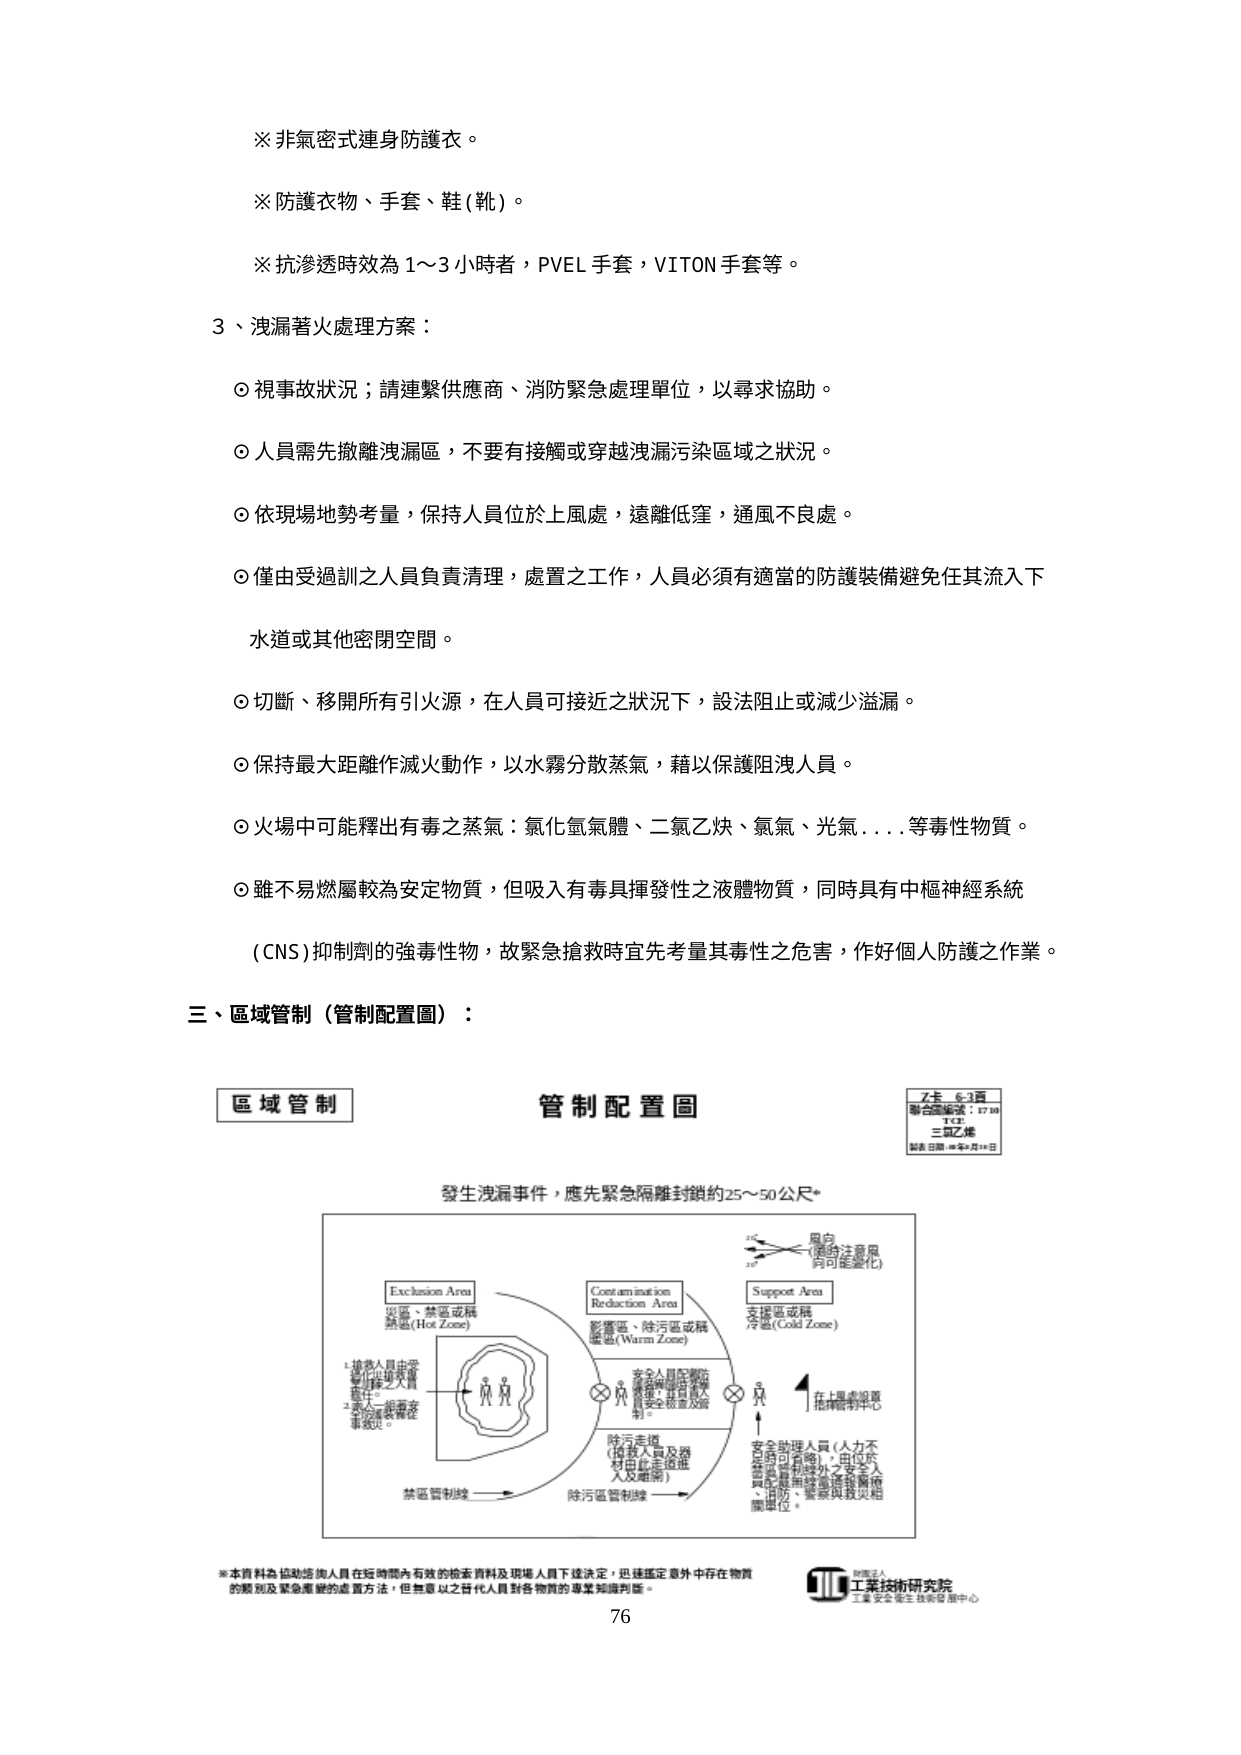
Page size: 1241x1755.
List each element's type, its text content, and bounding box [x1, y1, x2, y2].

text ⊙依現場地勢考量，保持人員位於上風處，遠離低窪，通風不良處。 [187, 471, 1053, 534]
text ⊙雖不易燃屬較為安定物質，但吸入有毒具揮發性之液體物質，同時具有中樞神經系統(CNS)抑制劑的強毒性物，故緊急搶救時宜先考量其毒性之危害，作好個人防護之作業。 [229, 846, 1053, 971]
text ３、洩漏著火處理方案： [187, 284, 1053, 346]
text ⊙火場中可能釋出有毒之蒸氣：氯化氫氣體、二氯乙炔、氯氣、光氣....等毒性物質。 [229, 784, 1053, 846]
text ⊙視事故狀況；請連繫供應商、消防緊急處理單位，以尋求協助。 [187, 346, 1053, 409]
text ⊙僅由受過訓之人員負責清理，處置之工作，人員必須有適當的防護裝備避免任其流入下水道或其他密閉空間。 [229, 534, 1053, 659]
text ⊙人員需先撤離洩漏區，不要有接觸或穿越洩漏污染區域之狀況。 [187, 409, 1053, 471]
text 三、區域管制（管制配置圖）： [187, 971, 1053, 1596]
text ※抗滲透時效為1～3小時者，PVEL手套，VITON手套等。 [187, 221, 1053, 284]
text ⊙保持最大距離作滅火動作，以水霧分散蒸氣，藉以保護阻洩人員。 [229, 721, 1053, 784]
text ※非氣密式連身防護衣。 [187, 96, 1053, 159]
text ⊙切斷、移開所有引火源，在人員可接近之狀況下，設法阻止或減少溢漏。 [229, 659, 1053, 721]
text ※防護衣物、手套、鞋(靴)。 [187, 159, 1053, 221]
